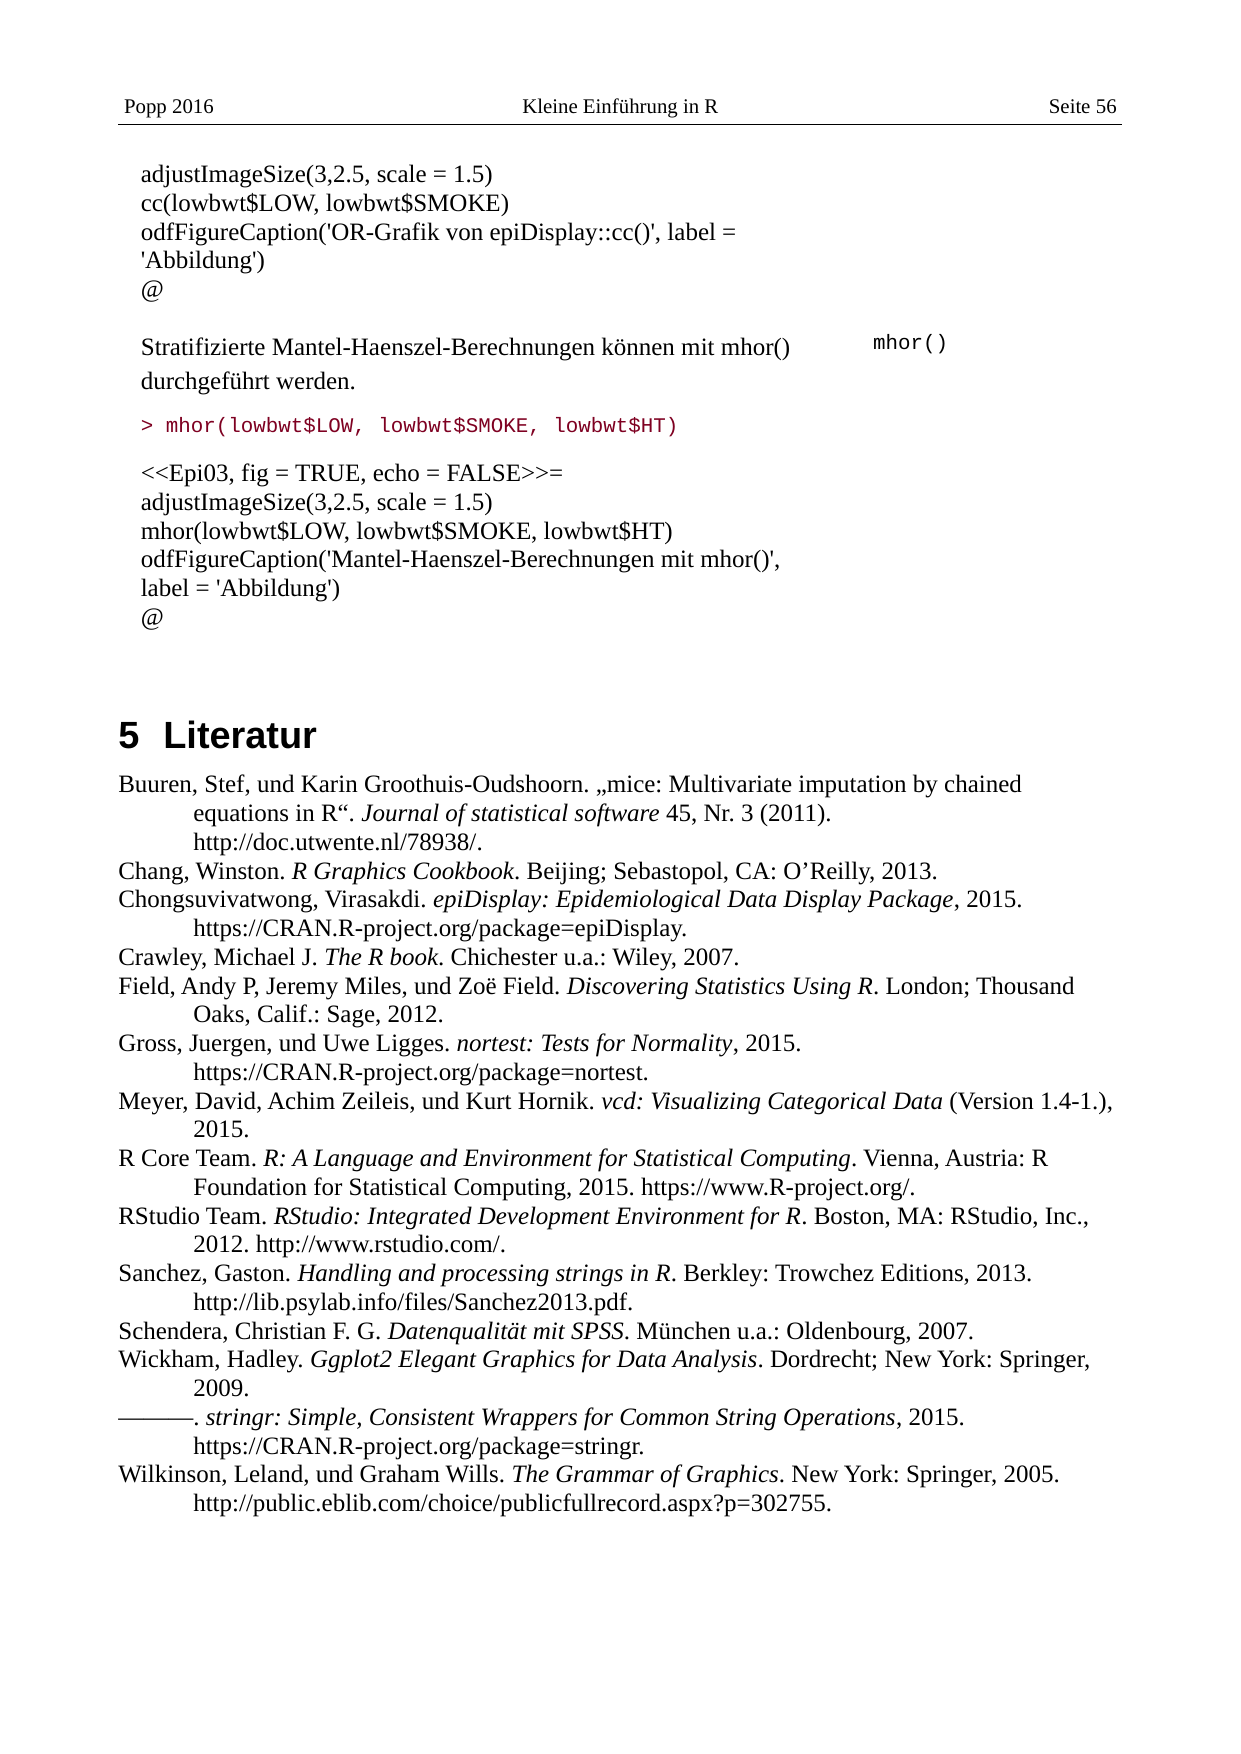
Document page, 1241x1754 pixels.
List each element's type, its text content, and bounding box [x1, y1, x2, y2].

text Chang, Winston. R Graphics Cookbook. Beijing; Sebastopol, CA: O’Reilly, 2013. [118, 856, 1122, 884]
text R Core Team. R: A Language and Environment for Statistical Computing. Vienna, Austria: R Foundation for Statistical Computing, 2015. https://www.R-project.org/. [118, 1143, 1122, 1201]
text Wilkinson, Leland, und Graham Wills. The Grammar of Graphics. New York: Springer, 2005. http://public.eblib.com/choice/publicfullrecord.aspx?p=302755. [118, 1459, 1122, 1517]
text Field, Andy P, Jeremy Miles, und Zoë Field. Discovering Statistics Using R. London; Thousand Oaks, Calif.: Sage, 2012. [118, 971, 1122, 1028]
text Meyer, David, Achim Zeileis, und Kurt Hornik. vcd: Visualizing Categorical Data (Version 1.4-1.), 2015. [118, 1086, 1122, 1143]
text Crawley, Michael J. The R book. Chichester u.a.: Wiley, 2007. [118, 942, 1122, 971]
table_cell [855, 159, 1123, 332]
text Schendera, Christian F. G. Datenqualität mit SPSS. München u.a.: Oldenbourg, 2007. [118, 1316, 1122, 1344]
text RStudio Team. RStudio: Integrated Development Environment for R. Boston, MA: RStudio, Inc., 2012. http://www.rstudio.com/. [118, 1201, 1122, 1258]
table_cell Stratifizierte Mantel-Haenszel-Berechnungen können mit mhor() durchgeführt werden. > mhor(lowbwt$LOW, lowbwt$SMOKE, lowbwt$HT) <<Epi03, fig = TRUE, echo = FALSE>>= adjustImageSize(3,2.5, scale = 1.5) mhor(lowbwt$LOW, lowbwt$SMOKE, lowbwt$HT) odfFigureCaption('Mantel-Haenszel-Berechnungen mit mhor()', label = 'Abbildung') @ [141, 332, 855, 659]
subtitle Literatur [118, 713, 1122, 757]
table_cell mhor() [855, 332, 1123, 659]
text ———. stringr: Simple, Consistent Wrappers for Common String Operations, 2015. https://CRAN.R-project.org/package=stringr. [118, 1402, 1122, 1459]
text Buuren, Stef, und Karin Groothuis-Oudshoorn. „mice: Multivariate imputation by chained equations in R“. Journal of statistical software 45, Nr. 3 (2011). http://doc.utwente.nl/78938/. [118, 769, 1122, 856]
text Chongsuvivatwong, Virasakdi. epiDisplay: Epidemiological Data Display Package, 2015. https://CRAN.R-project.org/package=epiDisplay. [118, 884, 1122, 942]
text Gross, Juergen, und Uwe Ligges. nortest: Tests for Normality, 2015. https://CRAN.R-project.org/package=nortest. [118, 1028, 1122, 1086]
text Sanchez, Gaston. Handling and processing strings in R. Berkley: Trowchez Editions, 2013. http://lib.psylab.info/files/Sanchez2013.pdf. [118, 1258, 1122, 1316]
table_cell adjustImageSize(3,2.5, scale = 1.5) cc(lowbwt$LOW, lowbwt$SMOKE) odfFigureCaption('OR-Grafik von epiDisplay::cc()', label = 'Abbildung') @ [141, 159, 855, 332]
text Wickham, Hadley. Ggplot2 Elegant Graphics for Data Analysis. Dordrecht; New York: Springer, 2009. [118, 1344, 1122, 1402]
